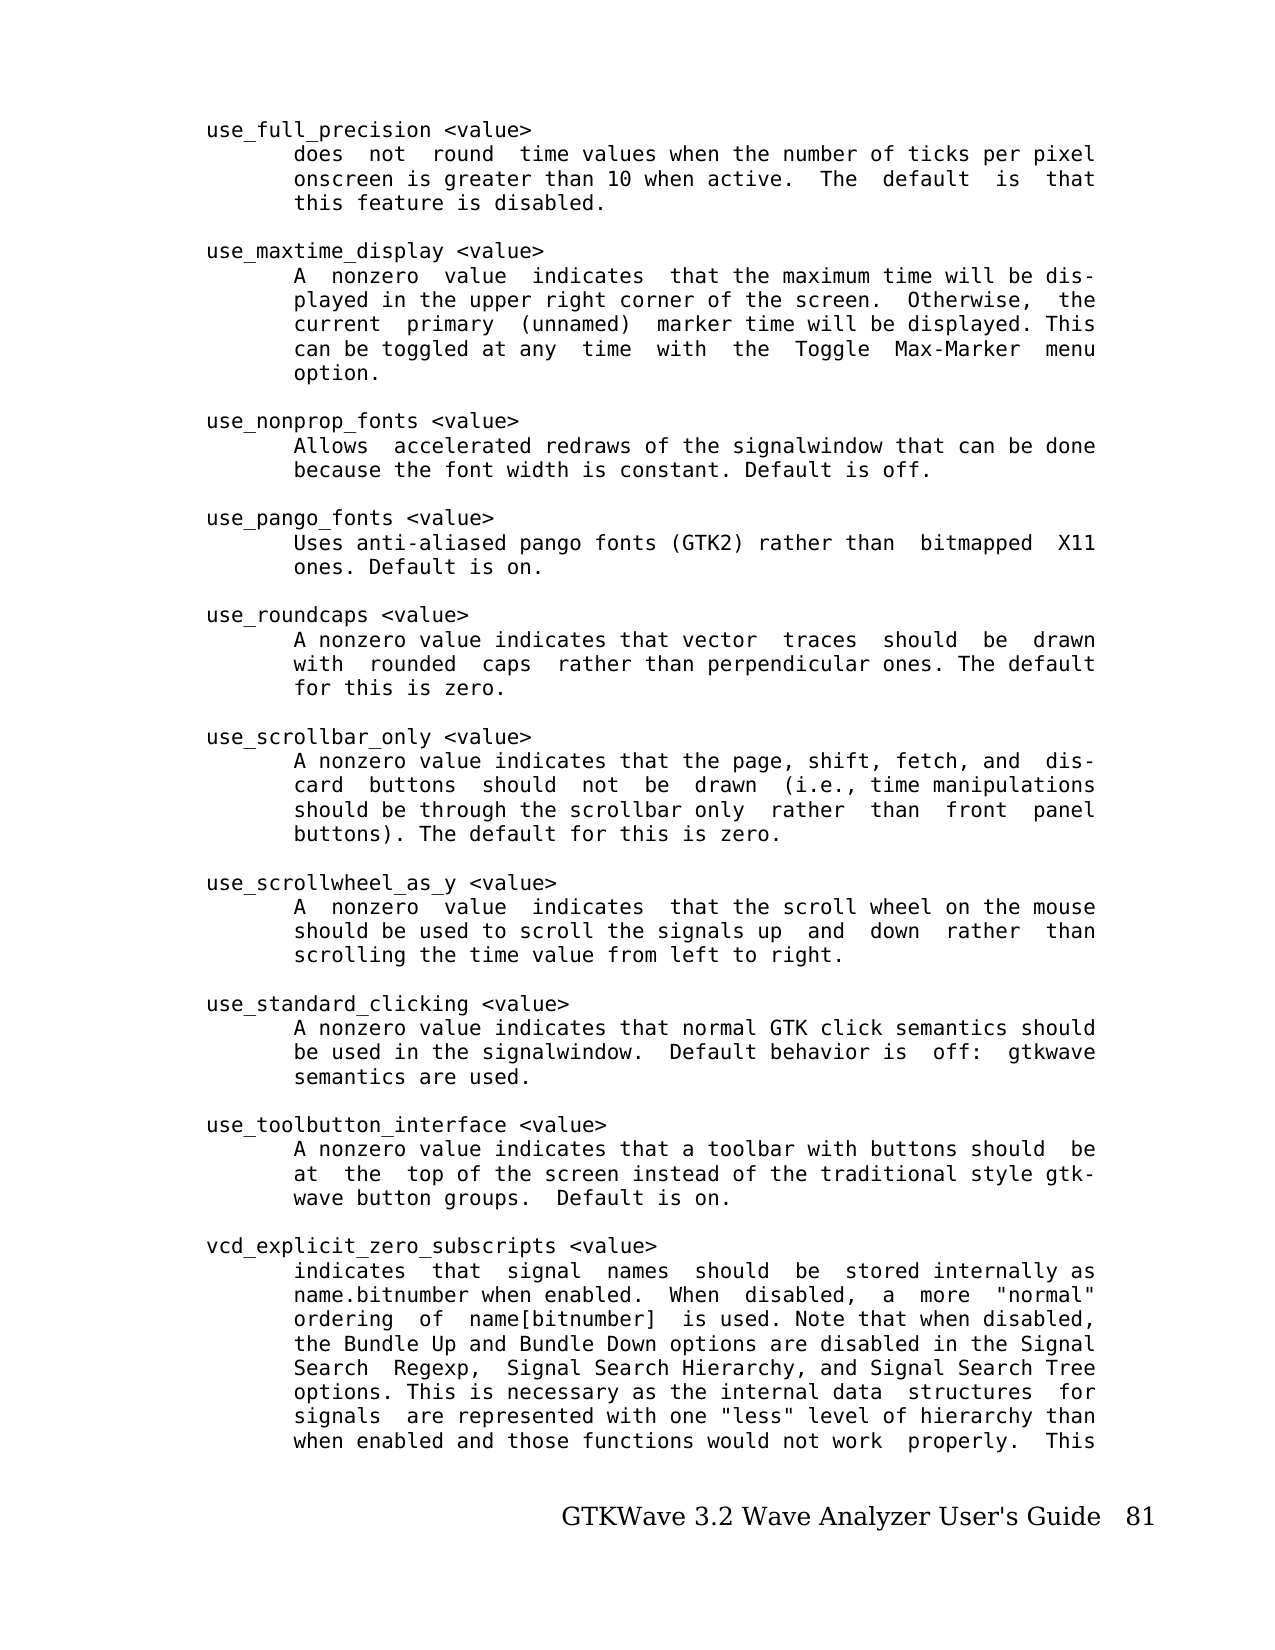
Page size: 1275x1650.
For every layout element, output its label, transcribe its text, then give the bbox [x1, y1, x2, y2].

text options. This is necessary as the internal data structures for [118, 1380, 1157, 1404]
text wave button groups. Default is on. [118, 1186, 1157, 1210]
text A nonzero value indicates that the scroll wheel on the mouse [118, 895, 1157, 919]
text at the top of the screen instead of the traditional style gtk- [118, 1162, 1157, 1186]
text Search Regexp, Signal Search Hierarchy, and Signal Search Tree [118, 1356, 1157, 1380]
text buttons). The default for this is zero. [118, 822, 1157, 846]
text does not round time values when the number of ticks per pixel [118, 142, 1157, 167]
text use_maxtime_display <value> [118, 239, 1157, 264]
text use_full_precision <value> [118, 118, 1157, 142]
text played in the upper right corner of the screen. Otherwise, the [118, 288, 1157, 312]
text scrolling the time value from left to right. [118, 943, 1157, 968]
text with rounded caps rather than perpendicular ones. The default [118, 652, 1157, 676]
text option. [118, 361, 1157, 385]
text use_toolbutton_interface <value> [118, 1113, 1157, 1137]
text use_pango_fonts <value> [118, 506, 1157, 531]
text for this is zero. [118, 676, 1157, 701]
text A nonzero value indicates that vector traces should be drawn [118, 628, 1157, 652]
text can be toggled at any time with the Toggle Max-Marker menu [118, 337, 1157, 361]
text this feature is disabled. [118, 191, 1157, 215]
text onscreen is greater than 10 when active. The default is that [118, 167, 1157, 191]
text use_scrollbar_only <value> [118, 725, 1157, 749]
text use_scrollwheel_as_y <value> [118, 871, 1157, 895]
text A nonzero value indicates that normal GTK click semantics should [118, 1016, 1157, 1040]
text signals are represented with one "less" level of hierarchy than [118, 1404, 1157, 1429]
text card buttons should not be drawn (i.e., time manipulations [118, 773, 1157, 798]
text vcd_explicit_zero_subscripts <value> [118, 1234, 1157, 1259]
text when enabled and those functions would not work properly. This [118, 1429, 1157, 1453]
text the Bundle Up and Bundle Down options are disabled in the Signal [118, 1332, 1157, 1356]
text ones. Default is on. [118, 555, 1157, 579]
text semantics are used. [118, 1065, 1157, 1089]
text name.bitnumber when enabled. When disabled, a more "normal" [118, 1283, 1157, 1307]
text use_nonprop_fonts <value> [118, 409, 1157, 434]
text should be through the scrollbar only rather than front panel [118, 798, 1157, 822]
text because the font width is constant. Default is off. [118, 458, 1157, 482]
text ordering of name[bitnumber] is used. Note that when disabled, [118, 1307, 1157, 1332]
text be used in the signalwindow. Default behavior is off: gtkwave [118, 1040, 1157, 1065]
text current primary (unnamed) marker time will be displayed. This [118, 312, 1157, 337]
text Allows accelerated redraws of the signalwindow that can be done [118, 434, 1157, 458]
text should be used to scroll the signals up and down rather than [118, 919, 1157, 943]
text use_roundcaps <value> [118, 603, 1157, 628]
text indicates that signal names should be stored internally as [118, 1259, 1157, 1283]
text A nonzero value indicates that the maximum time will be dis- [118, 264, 1157, 288]
text A nonzero value indicates that a toolbar with buttons should be [118, 1137, 1157, 1162]
text use_standard_clicking <value> [118, 992, 1157, 1016]
text Uses anti-aliased pango fonts (GTK2) rather than bitmapped X11 [118, 531, 1157, 555]
text A nonzero value indicates that the page, shift, fetch, and dis- [118, 749, 1157, 773]
